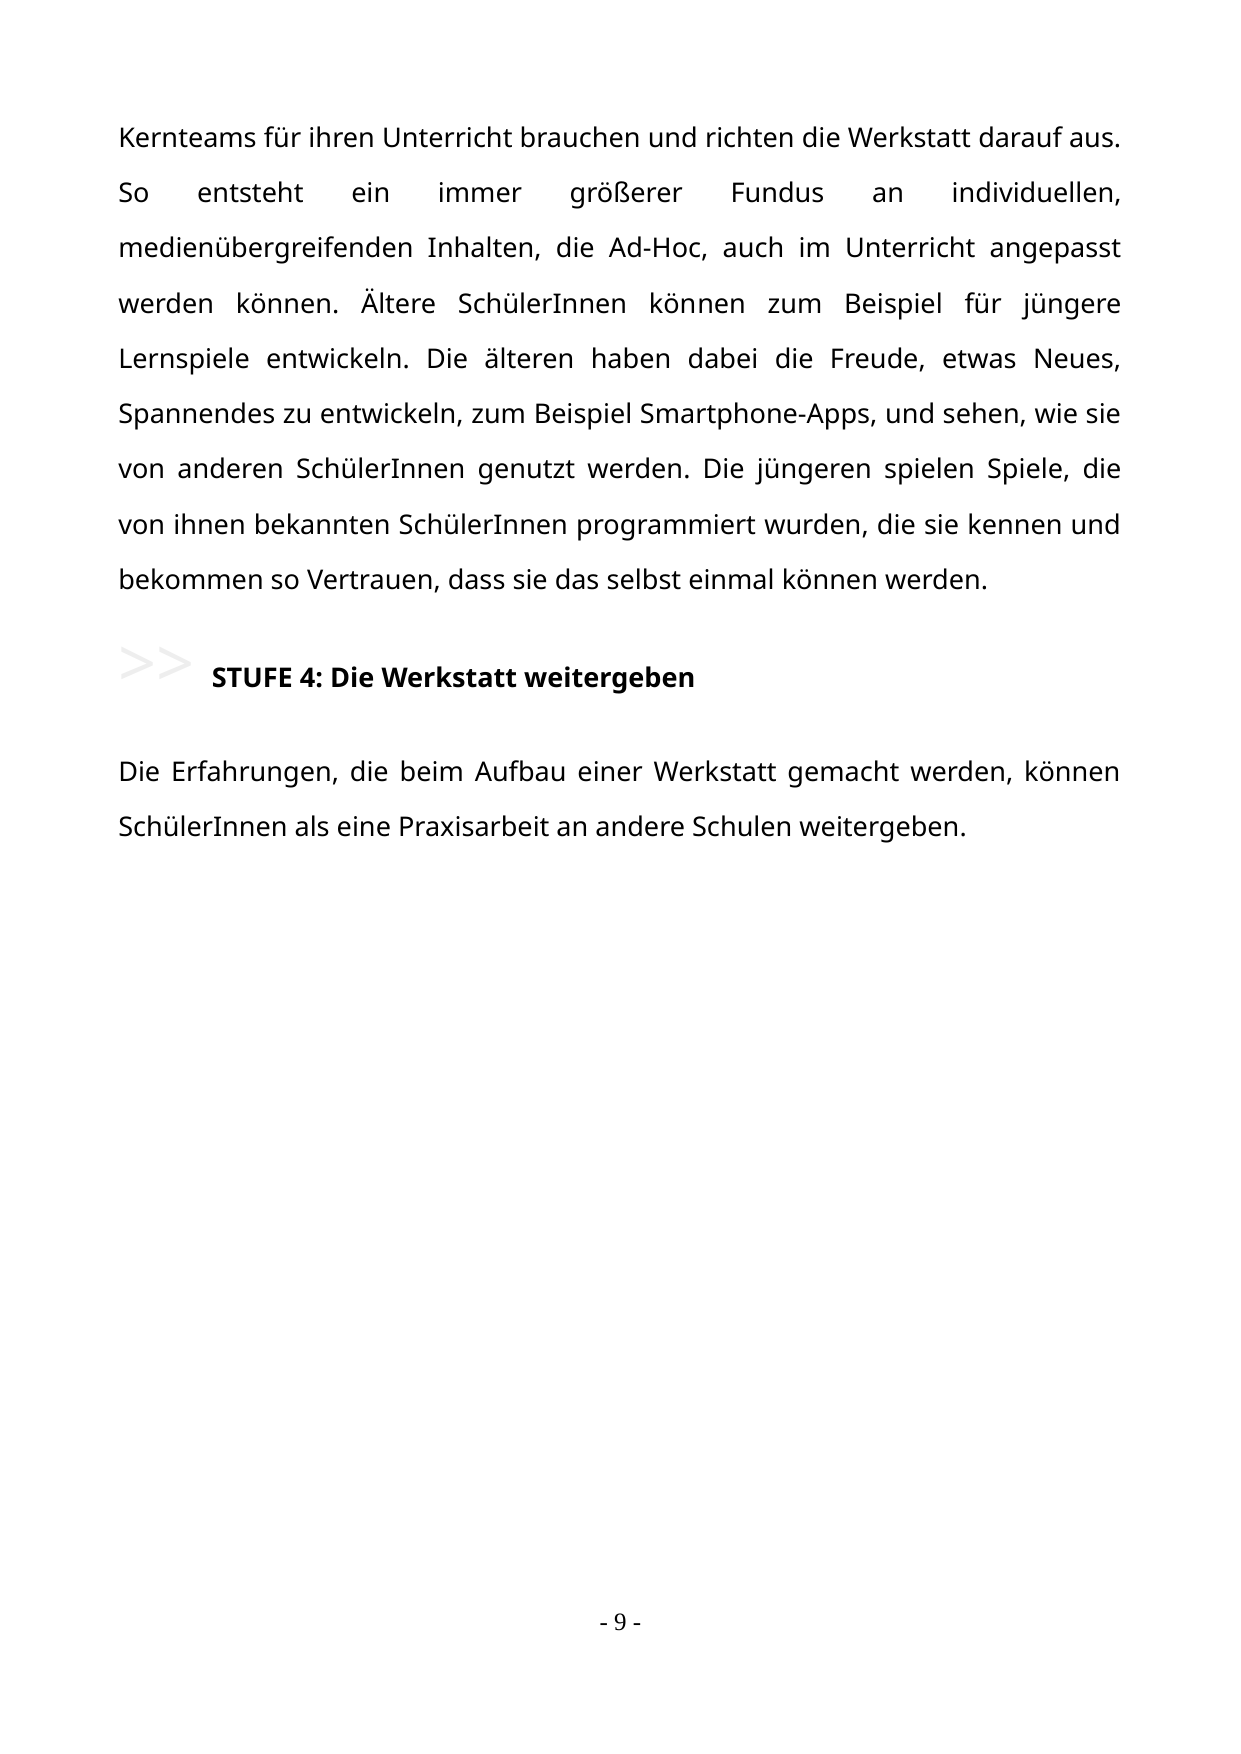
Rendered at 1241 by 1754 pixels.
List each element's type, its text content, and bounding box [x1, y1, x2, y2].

text Kernteams für ih­ren Unterricht brauchen und richten die Werkstatt darauf aus. So entsteht ein immer größerer Fundus an individuellen, medienübergreifenden Inhalten, die Ad-Hoc, auch im Unterricht angepasst werden können. Ältere SchülerInnen kön­nen zum Beispiel für jüngere Lernspiele entwickeln. Die älteren haben dabei die Freude, etwas Neues, Spannendes zu entwickeln, zum Beispiel Smartphone-Apps, und sehen, wie sie von anderen SchülerInnen genutzt werden. Die jüngeren spielen Spiele, die von ihnen bekannten SchülerInnen programmiert wurden, die sie kennen und bekommen so Vertrauen, dass sie das selbst einmal können werden. [118, 118, 1122, 597]
text Die Erfahrungen, die beim Aufbau einer Werkstatt gemacht werden, können SchülerInnen als eine Praxisarbeit an andere Schulen weitergeben. [118, 752, 1122, 844]
text >> STUFE 4: Die Werkstatt weitergeben [118, 616, 1122, 707]
